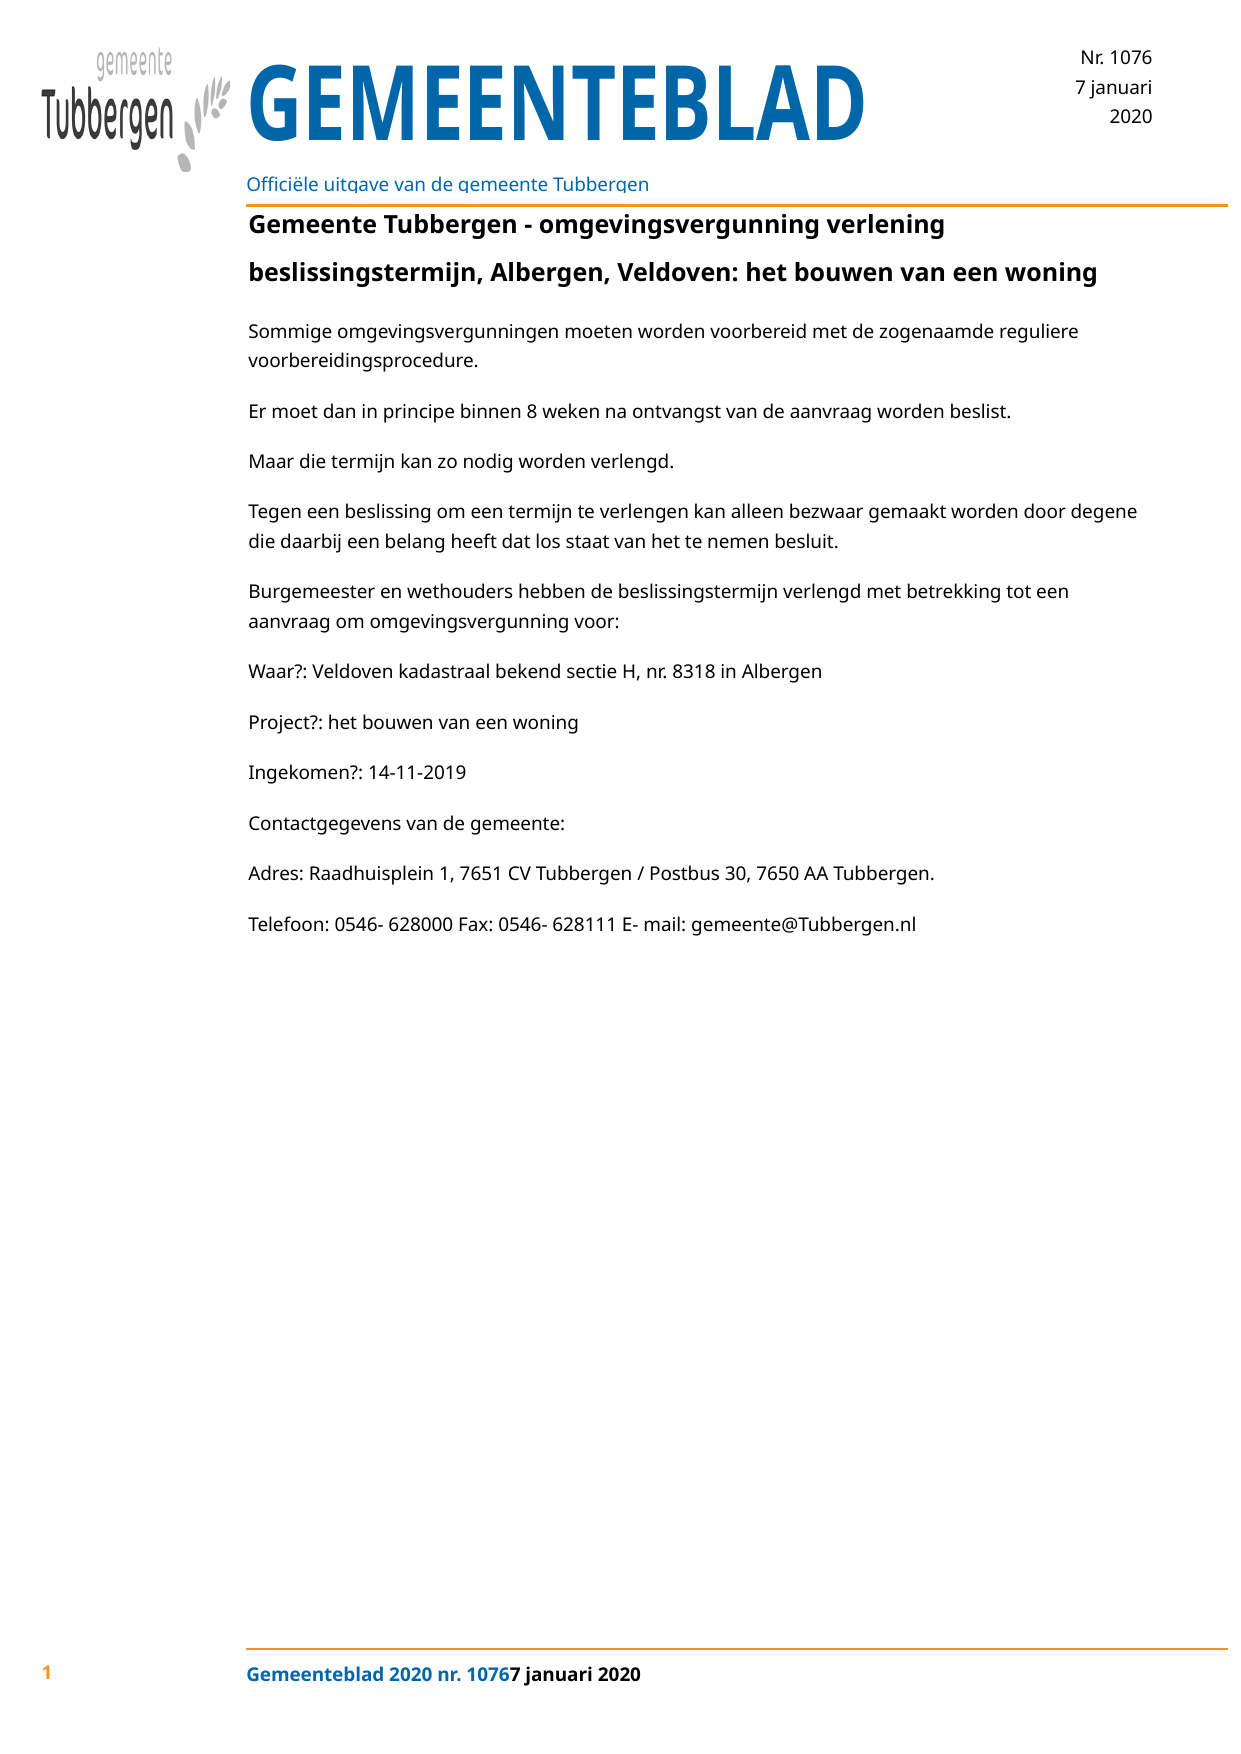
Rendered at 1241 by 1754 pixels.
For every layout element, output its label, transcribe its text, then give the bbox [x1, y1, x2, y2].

text Gemeente Tubbergen - omgevingsvergunning verlening beslissingstermijn, Albergen, Veldoven: het bouwen van een woning [248, 207, 1152, 288]
text Contactgegevens van de gemeente: [248, 810, 1152, 836]
picture [41, 47, 231, 172]
text Er moet dan in principe binnen 8 weken na ontvangst van de aanvraag worden beslist. [248, 398, 1152, 424]
text Waar?: Veldoven kadastraal bekend sectie H, nr. 8318 in Albergen [248, 659, 1152, 684]
text Project?: het bouwen van een woning [248, 709, 1152, 735]
text Tegen een beslissing om een termijn te verlengen kan alleen bezwaar gemaakt worden door degene die daarbij een belang heeft dat los staat van het te nemen besluit. [248, 499, 1152, 554]
text Burgemeester en wethouders hebben de beslissingstermijn verlengd met betrekking tot een aanvraag om omgevingsvergunning voor: [248, 579, 1152, 634]
text Ingekomen?: 14-11-2019 [248, 759, 1152, 785]
text Sommige omgevingsvergunningen moeten worden voorbereid met de zogenaamde reguliere voorbereidingsprocedure. [248, 318, 1152, 373]
text Telefoon: 0546- 628000 Fax: 0546- 628111 E- mail: gemeente@Tubbergen.nl [248, 911, 1152, 937]
text Maar die termijn kan zo nodig worden verlengd. [248, 448, 1152, 474]
text Adres: Raadhuisplein 1, 7651 CV Tubbergen / Postbus 30, 7650 AA Tubbergen. [248, 860, 1152, 886]
